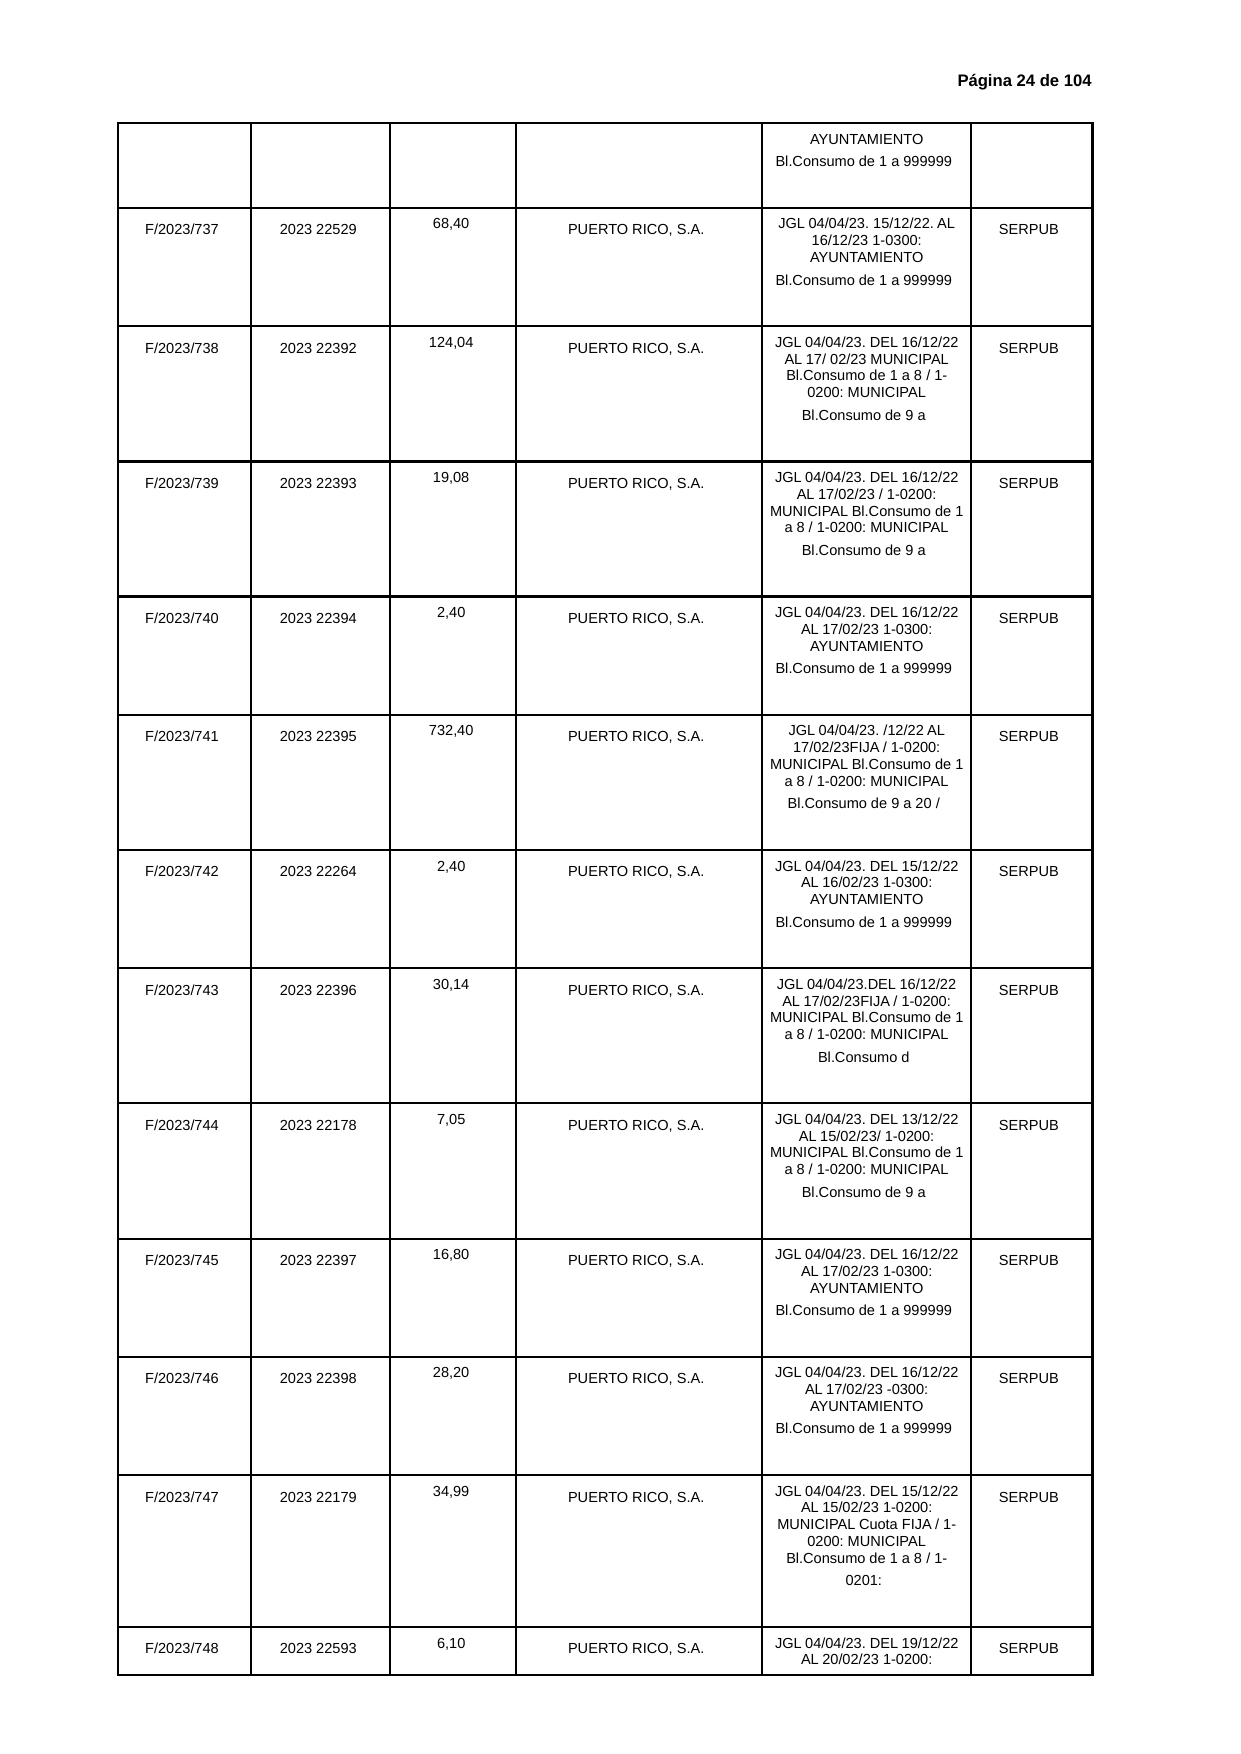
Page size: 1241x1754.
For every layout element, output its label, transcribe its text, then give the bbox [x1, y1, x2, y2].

table_cell F/2023/746 [119, 1358, 250, 1474]
table_cell JGL 04/04/23. 15/12/22. AL 16/12/23 1-0300: AYUNTAMIENTO Bl.Consumo de 1 a 999999 [763, 209, 970, 325]
table_cell [972, 124, 1091, 207]
table_cell 2023 22397 [252, 1240, 389, 1356]
table_cell SERPUB [972, 1476, 1091, 1626]
table_cell PUERTO RICO, S.A. [517, 209, 761, 325]
table_cell SERPUB [972, 851, 1091, 967]
table_cell 7,05 [391, 1104, 515, 1237]
table_cell SERPUB [972, 1104, 1091, 1237]
table_cell JGL 04/04/23. DEL 16/12/22 AL 17/02/23 1-0300: AYUNTAMIENTO Bl.Consumo de 1 a 999999 [763, 598, 970, 714]
table_cell JGL 04/04/23. DEL 15/12/22 AL 16/02/23 1-0300: AYUNTAMIENTO Bl.Consumo de 1 a 999999 [763, 851, 970, 967]
table_cell PUERTO RICO, S.A. [517, 1628, 761, 1674]
table_cell PUERTO RICO, S.A. [517, 598, 761, 714]
table_cell PUERTO RICO, S.A. [517, 1358, 761, 1474]
table_cell F/2023/739 [119, 463, 250, 595]
table_cell 2023 22398 [252, 1358, 389, 1474]
table_cell JGL 04/04/23. DEL 19/12/22 AL 20/02/23 1-0200: [763, 1628, 970, 1674]
table_cell 124,04 [391, 327, 515, 460]
table_cell 2023 22392 [252, 327, 389, 460]
table_cell PUERTO RICO, S.A. [517, 463, 761, 595]
table_cell [517, 124, 761, 207]
table_cell SERPUB [972, 969, 1091, 1102]
table_cell PUERTO RICO, S.A. [517, 969, 761, 1102]
table_cell PUERTO RICO, S.A. [517, 716, 761, 849]
table_cell 2023 22395 [252, 716, 389, 849]
table_cell JGL 04/04/23.DEL 16/12/22 AL 17/02/23FIJA / 1-0200: MUNICIPAL Bl.Consumo de 1 a 8 / 1-0200: MUNICIPAL Bl.Consumo d [763, 969, 970, 1102]
table_cell 2023 22394 [252, 598, 389, 714]
table_cell F/2023/747 [119, 1476, 250, 1626]
table_cell 28,20 [391, 1358, 515, 1474]
table_cell SERPUB [972, 716, 1091, 849]
table_cell 2023 22529 [252, 209, 389, 325]
table_cell F/2023/748 [119, 1628, 250, 1674]
table_cell AYUNTAMIENTO Bl.Consumo de 1 a 999999 [763, 124, 970, 207]
table_cell 732,40 [391, 716, 515, 849]
table_cell SERPUB [972, 327, 1091, 460]
table_cell [119, 124, 250, 207]
table_cell F/2023/738 [119, 327, 250, 460]
table_cell JGL 04/04/23. DEL 16/12/22 AL 17/02/23 / 1-0200: MUNICIPAL Bl.Consumo de 1 a 8 / 1-0200: MUNICIPAL Bl.Consumo de 9 a [763, 463, 970, 595]
table_cell PUERTO RICO, S.A. [517, 851, 761, 967]
table_cell F/2023/737 [119, 209, 250, 325]
table_cell 2,40 [391, 851, 515, 967]
table_cell 2023 22178 [252, 1104, 389, 1237]
table_cell 19,08 [391, 463, 515, 595]
table_cell PUERTO RICO, S.A. [517, 1240, 761, 1356]
table_cell [252, 124, 389, 207]
table_cell 2023 22264 [252, 851, 389, 967]
table_cell SERPUB [972, 1358, 1091, 1474]
table_cell 68,40 [391, 209, 515, 325]
table_cell JGL 04/04/23. DEL 16/12/22 AL 17/ 02/23 MUNICIPAL Bl.Consumo de 1 a 8 / 1-0200: MUNICIPAL Bl.Consumo de 9 a [763, 327, 970, 460]
table_cell [391, 124, 515, 207]
table_cell 2,40 [391, 598, 515, 714]
table_cell JGL 04/04/23. DEL 16/12/22 AL 17/02/23 -0300: AYUNTAMIENTO Bl.Consumo de 1 a 999999 [763, 1358, 970, 1474]
table_cell 6,10 [391, 1628, 515, 1674]
table_cell F/2023/741 [119, 716, 250, 849]
table_cell SERPUB [972, 209, 1091, 325]
table_cell 34,99 [391, 1476, 515, 1626]
table_cell JGL 04/04/23. DEL 13/12/22 AL 15/02/23/ 1-0200: MUNICIPAL Bl.Consumo de 1 a 8 / 1-0200: MUNICIPAL Bl.Consumo de 9 a [763, 1104, 970, 1237]
table_cell 2023 22593 [252, 1628, 389, 1674]
table_cell SERPUB [972, 598, 1091, 714]
table_cell SERPUB [972, 463, 1091, 595]
table_cell F/2023/744 [119, 1104, 250, 1237]
table_cell PUERTO RICO, S.A. [517, 1476, 761, 1626]
table_cell PUERTO RICO, S.A. [517, 327, 761, 460]
table_cell JGL 04/04/23. /12/22 AL 17/02/23FIJA / 1-0200: MUNICIPAL Bl.Consumo de 1 a 8 / 1-0200: MUNICIPAL Bl.Consumo de 9 a 20 / [763, 716, 970, 849]
table_cell 2023 22396 [252, 969, 389, 1102]
table_cell 16,80 [391, 1240, 515, 1356]
table_cell 30,14 [391, 969, 515, 1102]
table_cell SERPUB [972, 1628, 1091, 1674]
table_cell JGL 04/04/23. DEL 16/12/22 AL 17/02/23 1-0300: AYUNTAMIENTO Bl.Consumo de 1 a 999999 [763, 1240, 970, 1356]
table_cell JGL 04/04/23. DEL 15/12/22 AL 15/02/23 1-0200: MUNICIPAL Cuota FIJA / 1-0200: MUNICIPAL Bl.Consumo de 1 a 8 / 1-0201: [763, 1476, 970, 1626]
table_cell F/2023/740 [119, 598, 250, 714]
table_cell PUERTO RICO, S.A. [517, 1104, 761, 1237]
table_cell SERPUB [972, 1240, 1091, 1356]
table_cell F/2023/743 [119, 969, 250, 1102]
table_cell 2023 22179 [252, 1476, 389, 1626]
table_cell F/2023/745 [119, 1240, 250, 1356]
table_cell F/2023/742 [119, 851, 250, 967]
table_cell 2023 22393 [252, 463, 389, 595]
